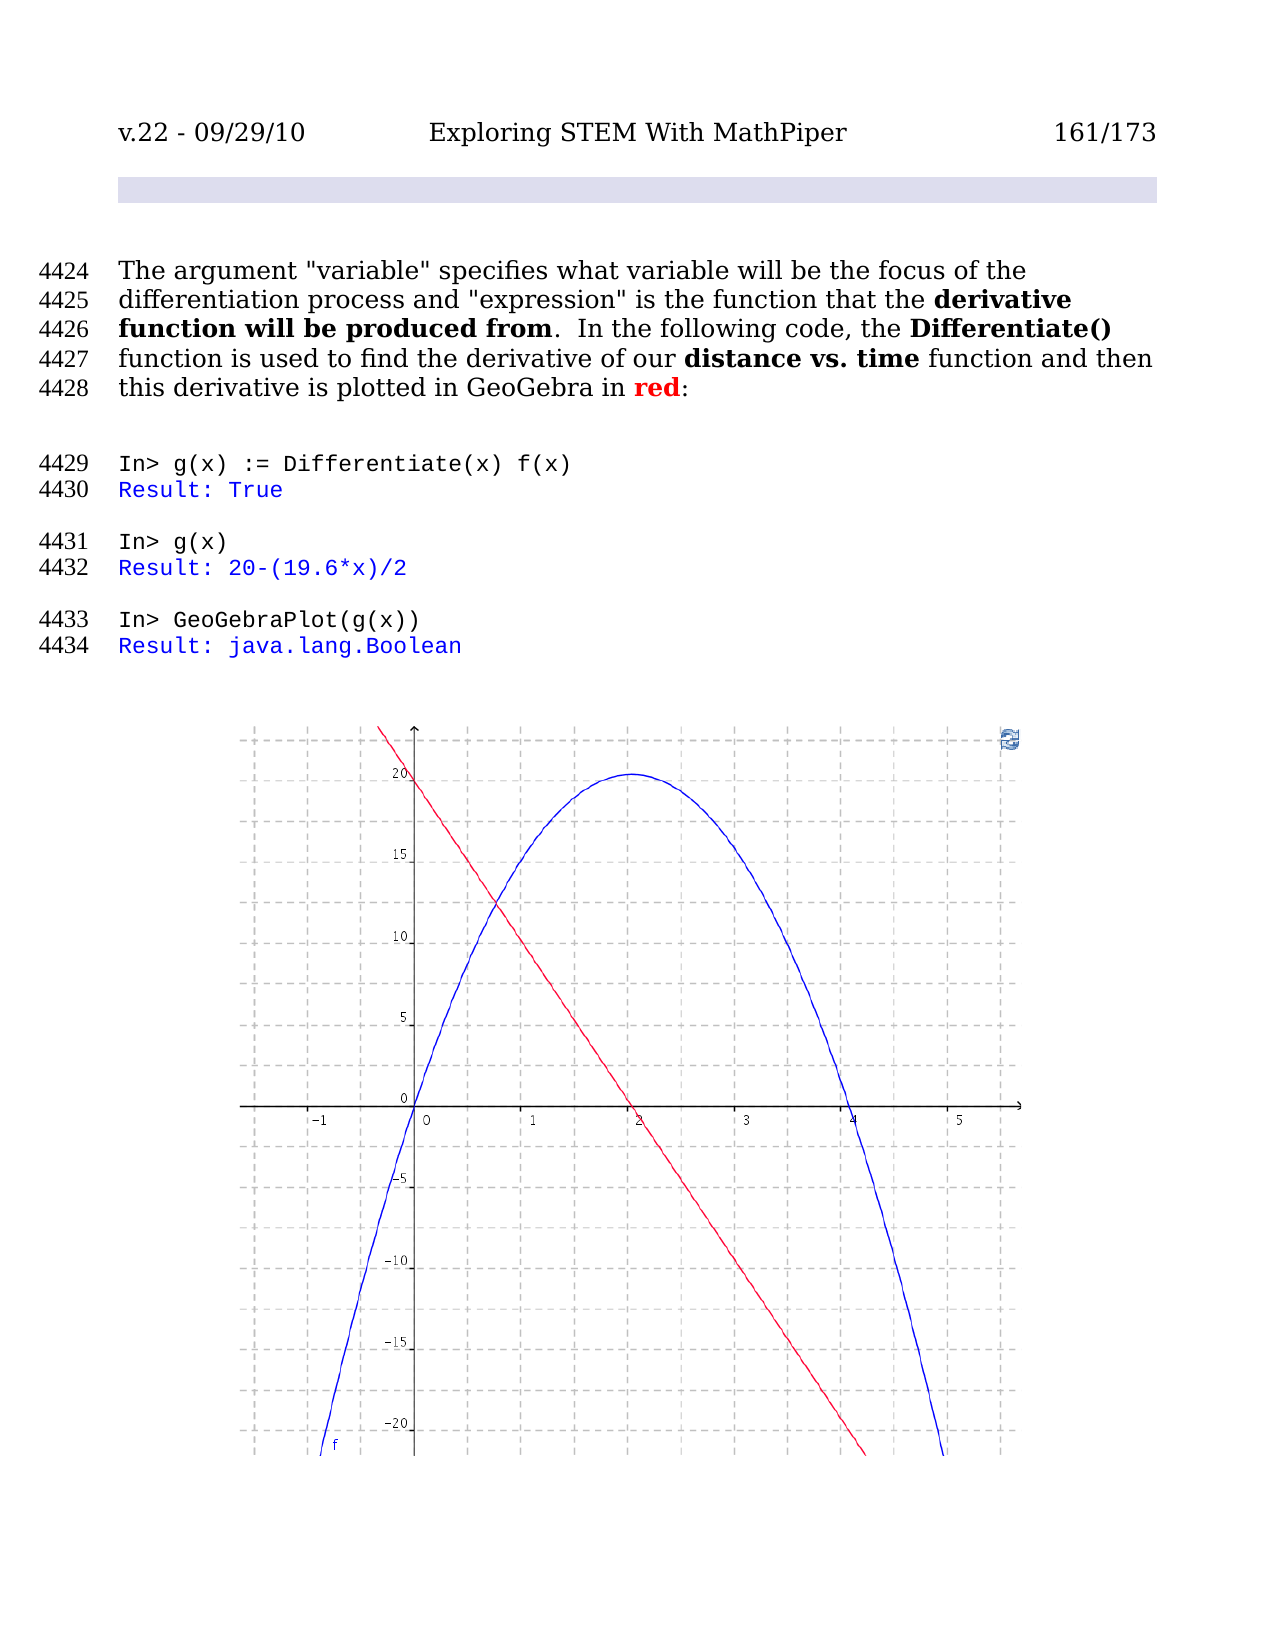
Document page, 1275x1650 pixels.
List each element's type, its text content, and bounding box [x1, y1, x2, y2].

text Result: java.lang.Boolean [118, 634, 1157, 660]
picture [239, 726, 1022, 1456]
text Result: True [118, 479, 1157, 504]
text Result: 20-(19.6*x)/2 [118, 556, 1157, 582]
text In> g(x) [118, 531, 1157, 556]
text In> g(x) := Differentiate(x) f(x) [118, 453, 1157, 479]
table_header [118, 177, 1157, 203]
text In> GeoGebraPlot(g(x)) [118, 608, 1157, 634]
text The argument "variable" specifies what variable will be the focus of the differentiation process and "expression" is the function that the derivative function will be produced from. In the following code, the Differentiate() function is used to find the derivative of our distance vs. time function and then this derivative is plotted in GeoGebra in red: [118, 256, 1157, 402]
